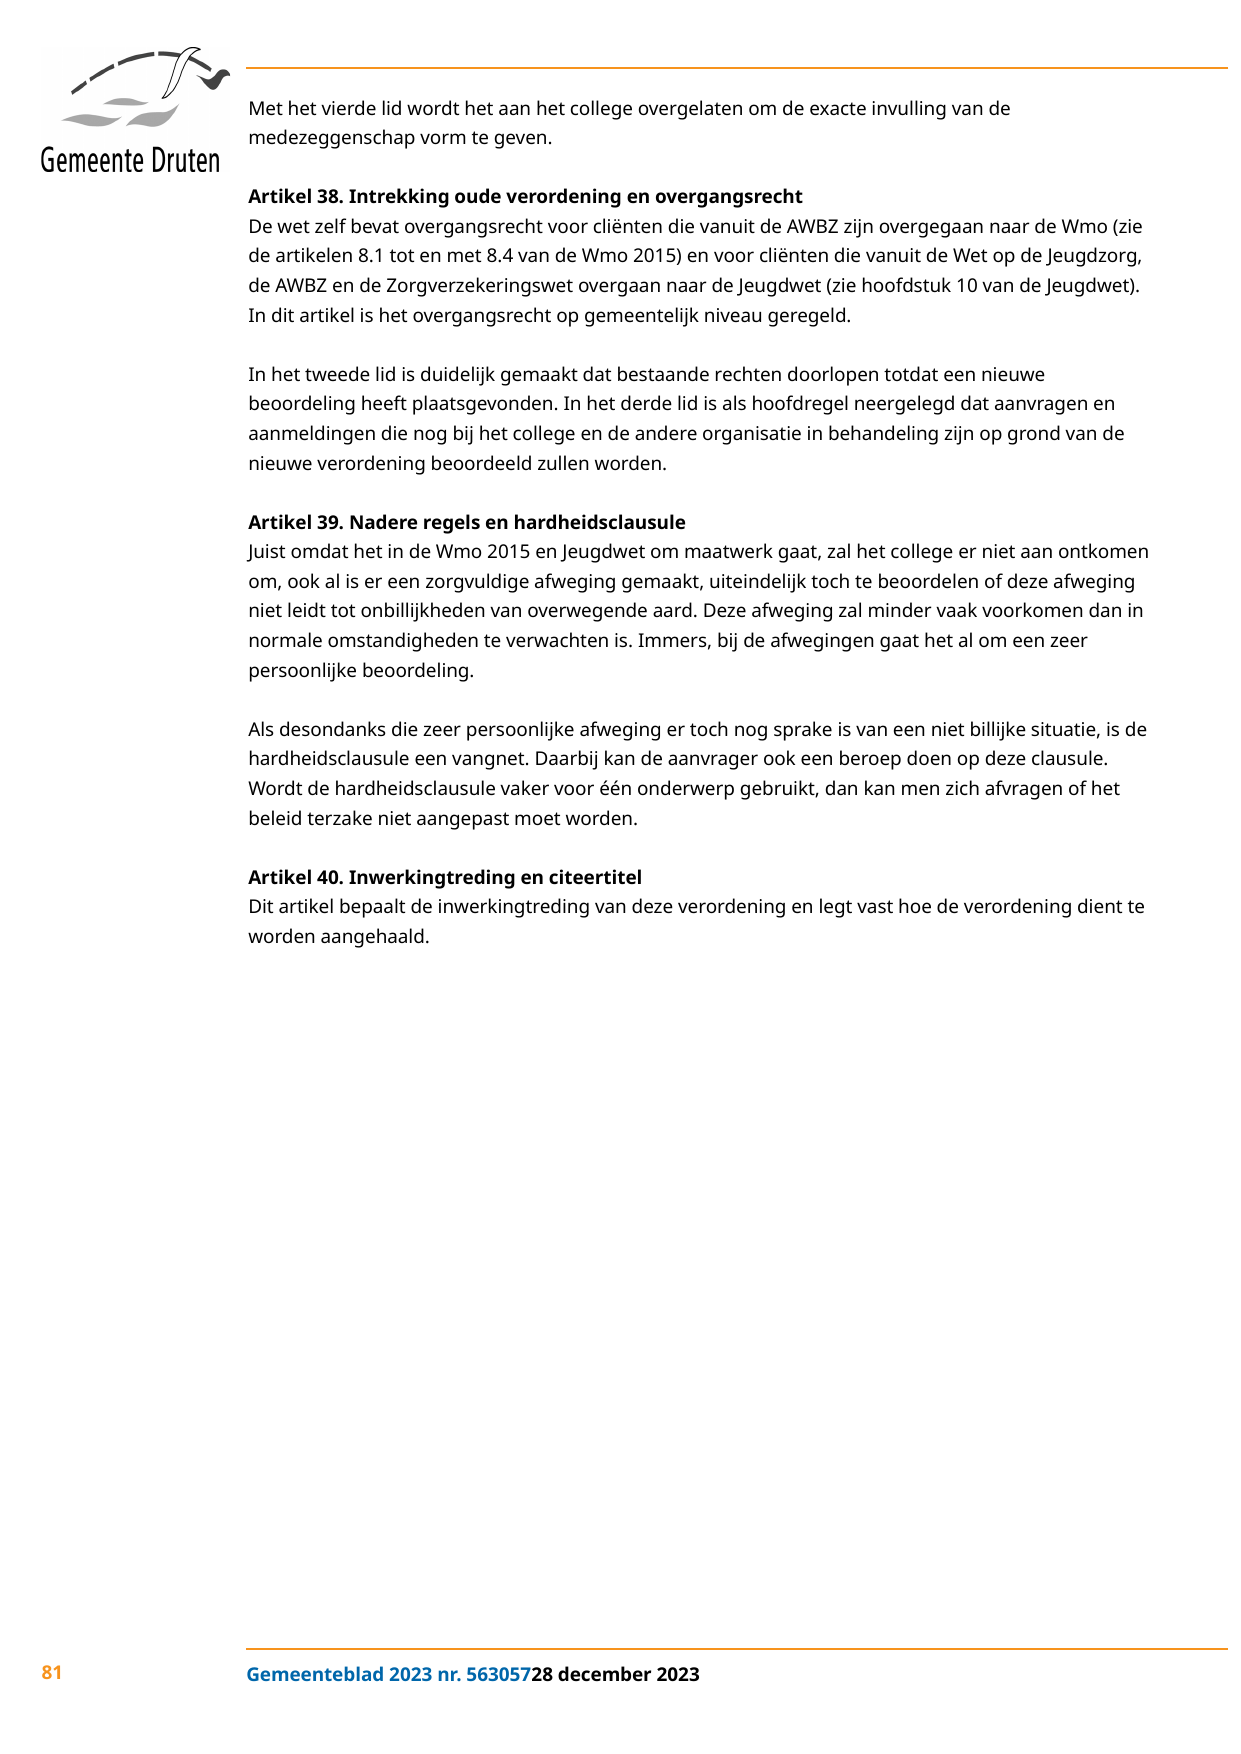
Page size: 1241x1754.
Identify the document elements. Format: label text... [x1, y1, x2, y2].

text Artikel 39. Nadere regels en hardheidsclausule [248, 509, 1152, 535]
text In het tweede lid is duidelijk gemaakt dat bestaande rechten doorlopen totdat een nieuwe beoordeling heeft plaatsgevonden. In het derde lid is als hoofdregel neergelegd dat aanvragen en aanmeldingen die nog bij het college en de andere organisatie in behandeling zijn op grond van de nieuwe verordening beoordeeld zullen worden. [248, 361, 1152, 476]
text Juist omdat het in de Wmo 2015 en Jeugdwet om maatwerk gaat, zal het college er niet aan ontkomen om, ook al is er een zorgvuldige afweging gemaakt, uiteindelijk toch te beoordelen of deze afweging niet leidt tot onbillijkheden van overwegende aard. Deze afweging zal minder vaak voorkomen dan in normale omstandigheden te verwachten is. Immers, bij de afwegingen gaat het al om een zeer persoonlijke beoordeling. [248, 538, 1152, 683]
text Dit artikel bepaalt de inwerkingtreding van deze verordening en legt vast hoe de verordening dient te worden aangehaald. [248, 893, 1152, 949]
text Artikel 40. Inwerkingtreding en citeertitel [248, 864, 1152, 890]
text Met het vierde lid wordt het aan het college overgelaten om de exacte invulling van de medezeggenschap vorm te geven. [248, 95, 1152, 150]
text Als desondanks die zeer persoonlijke afweging er toch nog sprake is van een niet billijke situatie, is de hardheidsclausule een vangnet. Daarbij kan de aanvrager ook een beroep doen op deze clausule. Wordt de hardheidsclausule vaker voor één onderwerp gebruikt, dan kan men zich afvragen of het beleid terzake niet aangepast moet worden. [248, 716, 1152, 831]
text Artikel 38. Intrekking oude verordening en overgangsrecht [248, 183, 1152, 209]
picture [41, 47, 231, 172]
text De wet zelf bevat overgangsrecht voor cliënten die vanuit de AWBZ zijn overgegaan naar de Wmo (zie de artikelen 8.1 tot en met 8.4 van de Wmo 2015) en voor cliënten die vanuit de Wet op de Jeugdzorg, de AWBZ en de Zorgverzekeringswet overgaan naar de Jeugdwet (zie hoofdstuk 10 van de Jeugdwet). In dit artikel is het overgangsrecht op gemeentelijk niveau geregeld. [248, 213, 1152, 328]
